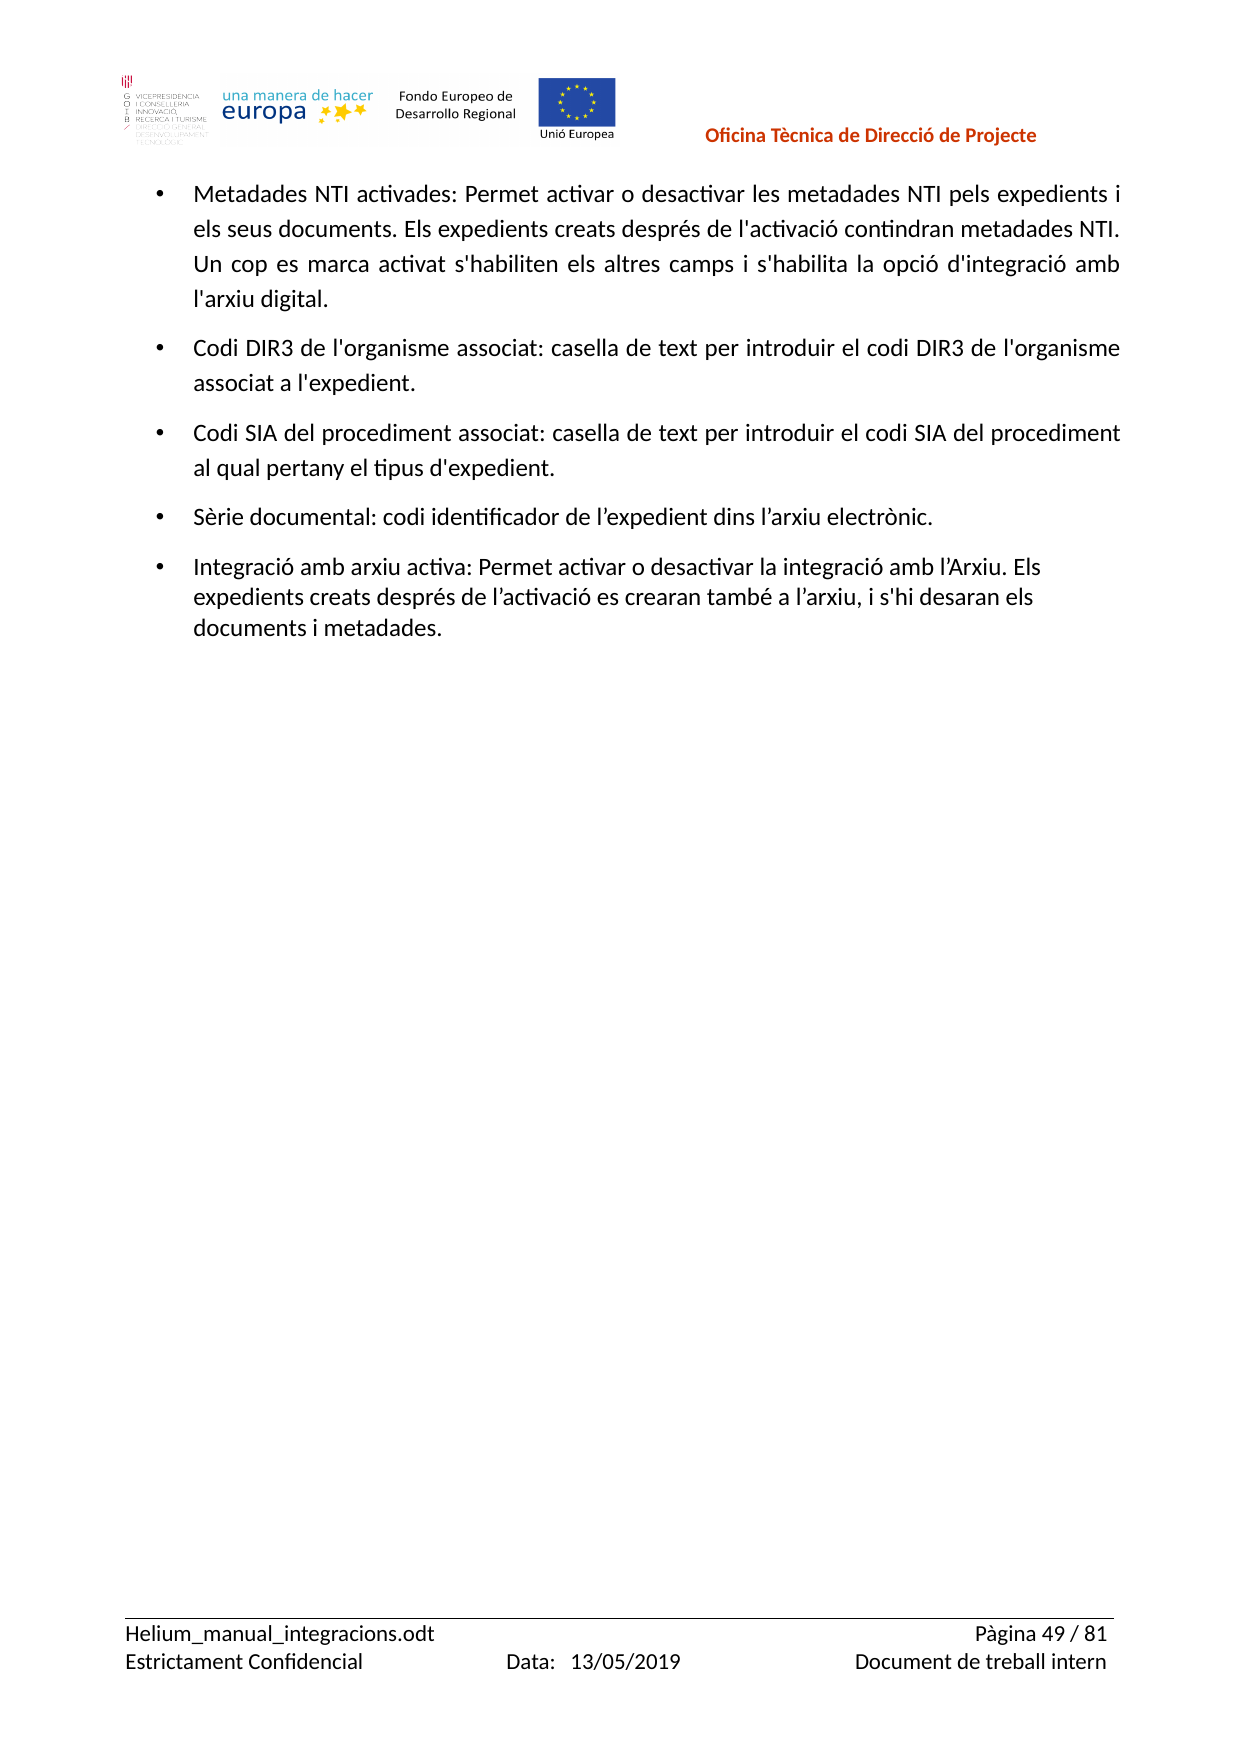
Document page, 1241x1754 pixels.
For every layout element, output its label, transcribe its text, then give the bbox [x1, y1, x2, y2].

picture [219, 73, 621, 147]
picture [118, 73, 213, 147]
list Sèrie documental: codi identificador de l’expedient dins l’arxiu electrònic. [156, 501, 1122, 532]
list Metadades NTI activades: Permet activar o desactivar les metadades NTI pels expedients i els seus documents. Els expedients creats després de l'activació contindran metadades NTI. Un cop es marca activat s'habiliten els altres camps i s'habilita la opció d'integració amb l'arxiu digital. [156, 178, 1122, 313]
list Codi DIR3 de l'organisme associat: casella de text per introduir el codi DIR3 de l'organisme associat a l'expedient. [156, 332, 1122, 398]
list Integració amb arxiu activa: Permet activar o desactivar la integració amb l’Arxiu. Els expedients creats després de l’activació es crearan també a l’arxiu, i s'hi desaran els documents i metadades. [156, 551, 1122, 643]
list Codi SIA del procediment associat: casella de text per introduir el codi SIA del procediment al qual pertany el tipus d'expedient. [156, 417, 1122, 482]
